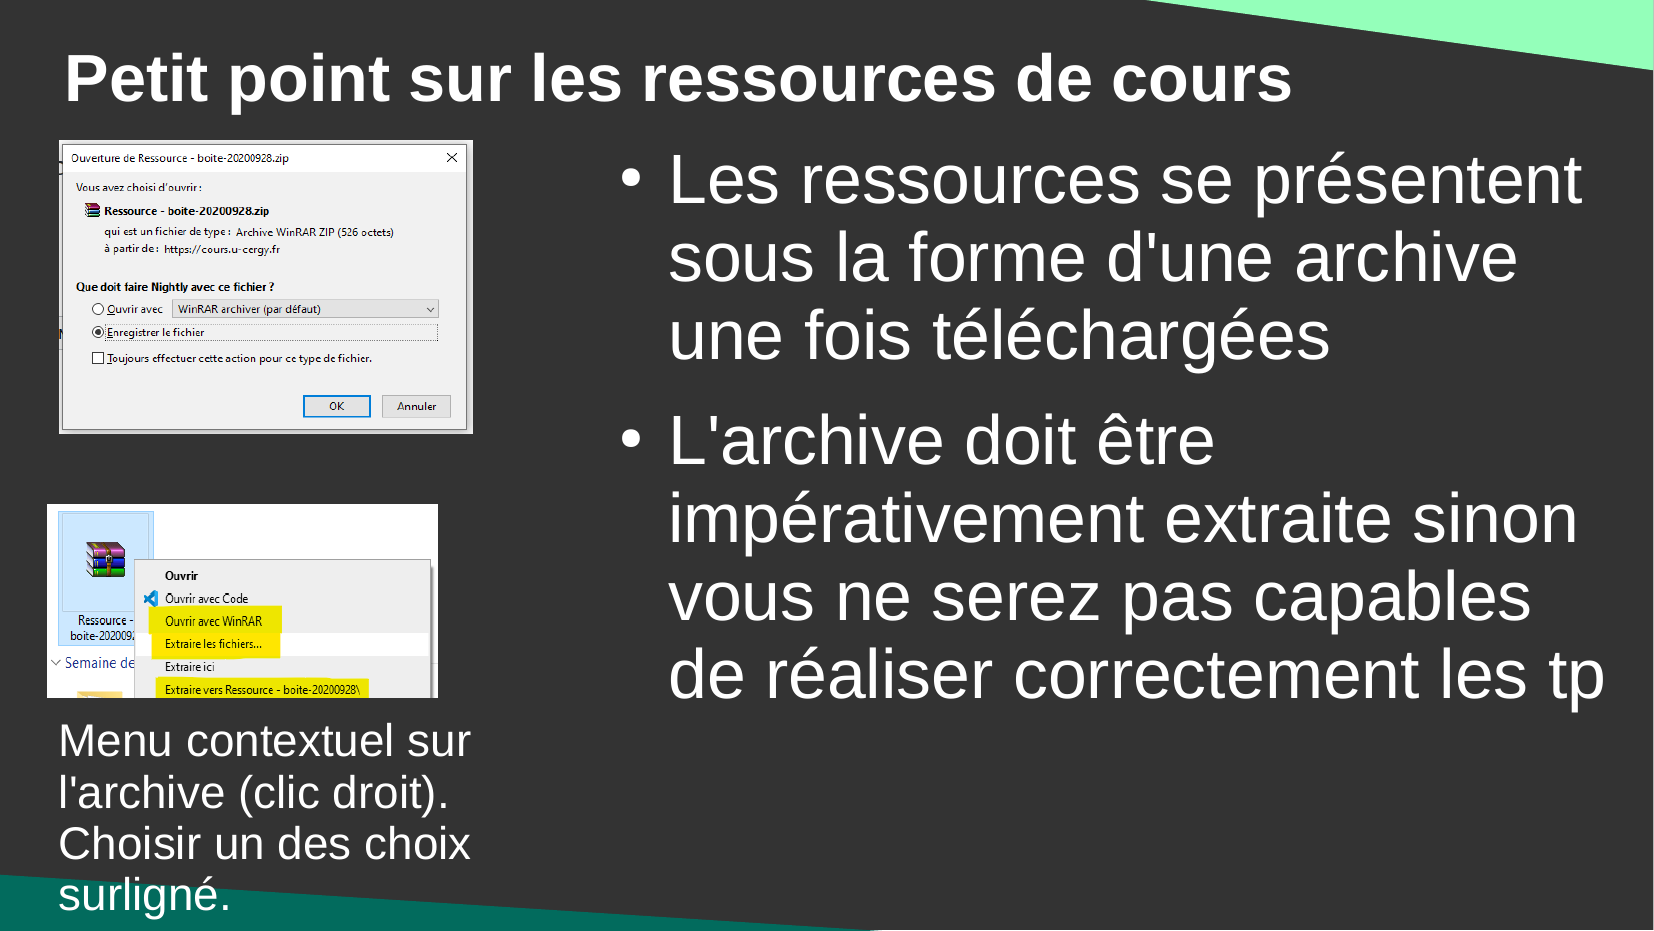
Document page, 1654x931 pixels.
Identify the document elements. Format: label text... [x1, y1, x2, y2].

list Les ressources se présentent sous la forme d'une archive une fois téléchargées L'archive doit être impérativement extraite sinon vous ne serez pas capables de réaliser correctement les tp [602, 140, 1620, 824]
title Menu contextuel sur l'archive (clic droit). Choisir un des choix surligné. [59, 715, 630, 921]
text_box [1145, 0, 1654, 71]
picture [47, 504, 438, 715]
picture [59, 140, 473, 434]
title Petit point sur les ressources de cours [64, 40, 1553, 118]
